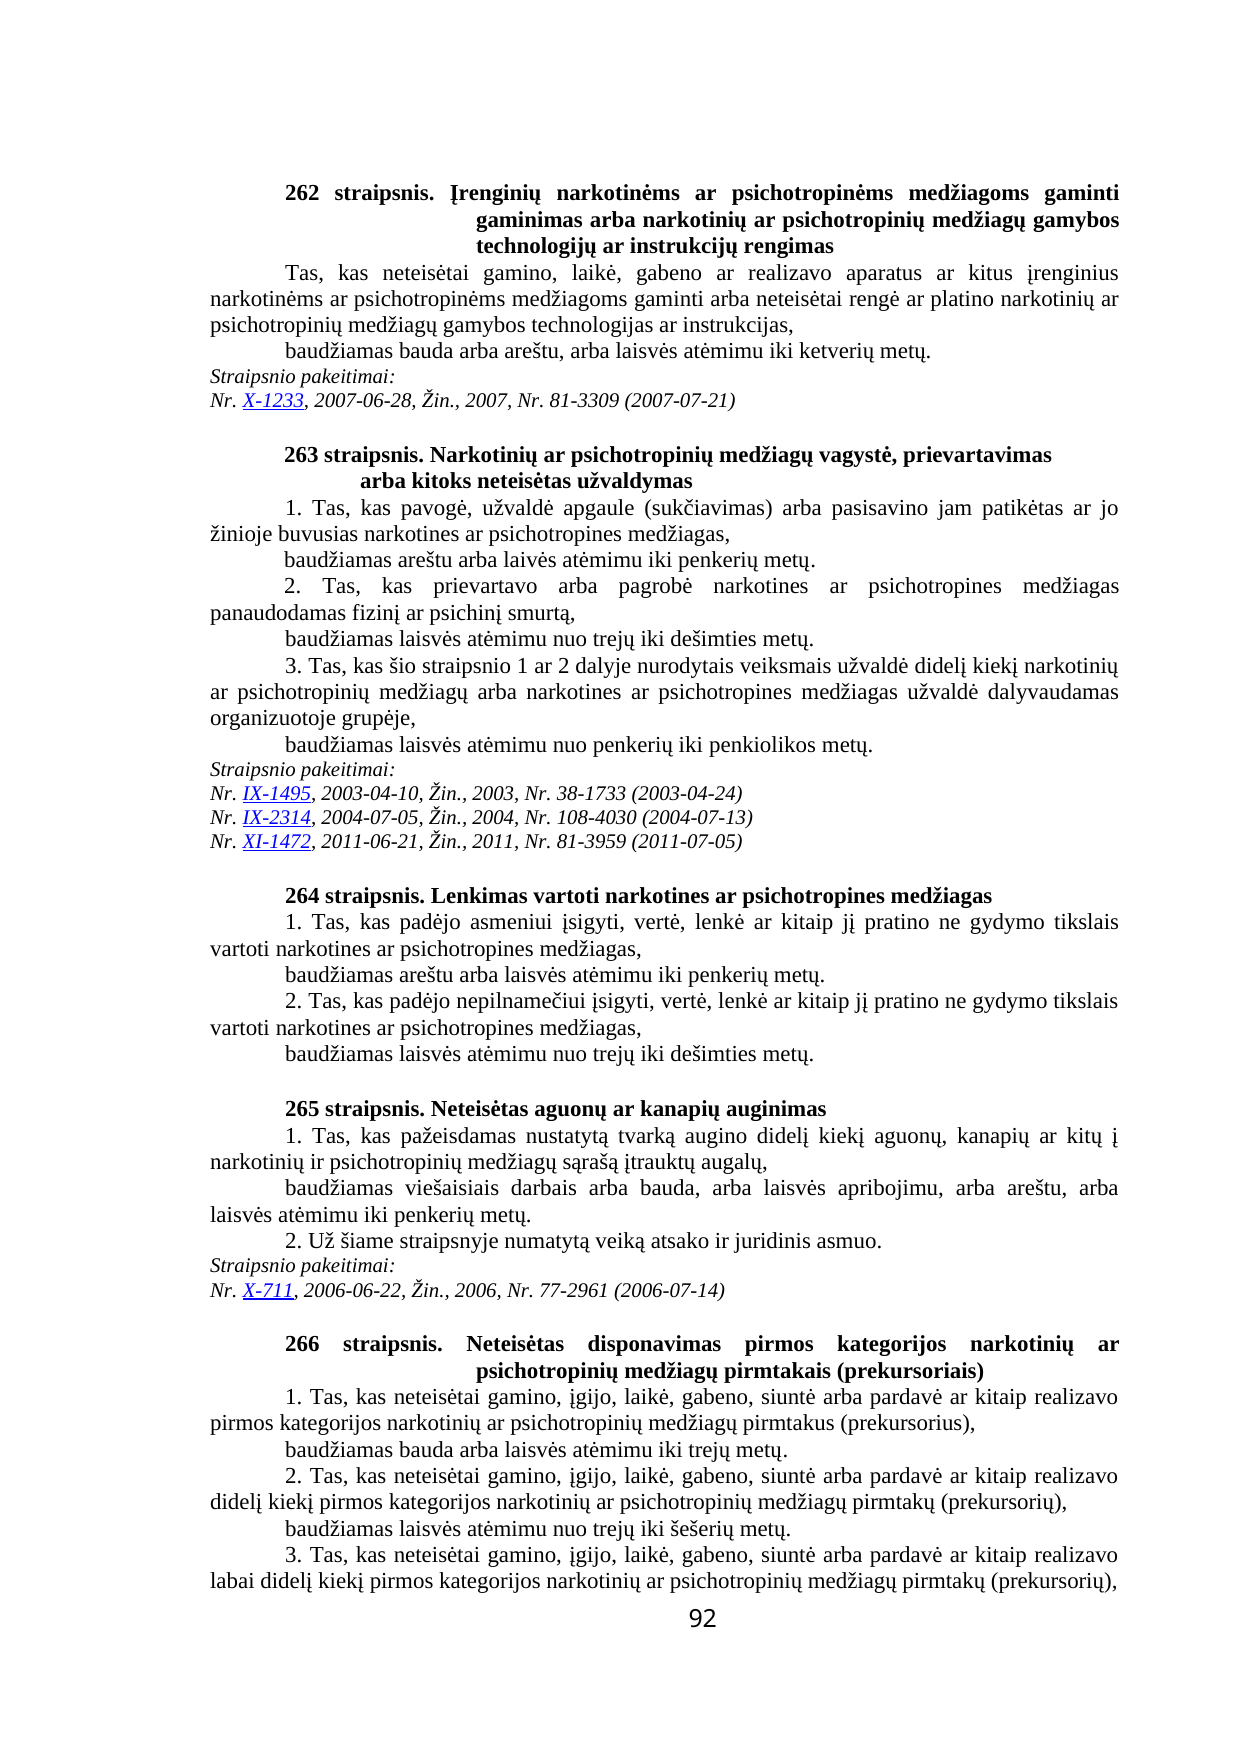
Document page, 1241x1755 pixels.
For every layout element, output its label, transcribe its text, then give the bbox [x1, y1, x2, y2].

text 1. Tas, kas neteisėtai gamino, įgijo, laikė, gabeno, siuntė arba pardavė ar kitaip realizavo pirmos kategorijos narkotinių ar psichotropinių medžiagų pirmtakus (prekursorius), [210, 1383, 1120, 1436]
text baudžiamas laisvės atėmimu nuo penkerių iki penkiolikos metų. [210, 731, 1120, 757]
text 262 straipsnis. Įrenginių narkotinėms ar psichotropinėms medžiagoms gaminti gaminimas arba narkotinių ar psichotropinių medžiagų gamybos technologijų ar instrukcijų rengimas [285, 179, 1120, 258]
text Straipsnio pakeitimai: [210, 1253, 1120, 1277]
text 2. Tas, kas padėjo nepilnamečiui įsigyti, vertė, lenkė ar kitaip jį pratino ne gydymo tikslais vartoti narkotines ar psichotropines medžiagas, [210, 987, 1120, 1040]
text 265 straipsnis. Neteisėtas aguonų ar kanapių auginimas [210, 1095, 1120, 1122]
text 266 straipsnis. Neteisėtas disponavimas pirmos kategorijos narkotinių ar psichotropinių medžiagų pirmtakais (prekursoriais) [285, 1330, 1120, 1383]
text arba kitoks neteisėtas užvaldymas [210, 467, 1120, 493]
text Nr. X-1233, 2007-06-28, Žin., 2007, Nr. 81-3309 (2007-07-21) [210, 388, 1120, 412]
text baudžiamas bauda arba areštu, arba laisvės atėmimu iki ketverių metų. [210, 338, 1120, 364]
text 2. Tas, kas neteisėtai gamino, įgijo, laikė, gabeno, siuntė arba pardavė ar kitaip realizavo didelį kiekį pirmos kategorijos narkotinių ar psichotropinių medžiagų pirmtakų (prekursorių), [210, 1462, 1120, 1515]
text baudžiamas bauda arba laisvės atėmimu iki trejų metų. [210, 1436, 1120, 1462]
text 2. Tas, kas prievartavo arba pagrobė narkotines ar psichotropines medžiagas panaudodamas fizinį ar psichinį smurtą, [210, 573, 1120, 625]
text baudžiamas laisvės atėmimu nuo trejų iki šešerių metų. [210, 1515, 1120, 1541]
text 1. Tas, kas pažeisdamas nustatytą tvarką augino didelį kiekį aguonų, kanapių ar kitų į narkotinių ir psichotropinių medžiagų sąrašą įtrauktų augalų, [210, 1122, 1120, 1174]
text Nr. IX-1495, 2003-04-10, Žin., 2003, Nr. 38-1733 (2003-04-24) [210, 781, 1120, 805]
text 3. Tas, kas neteisėtai gamino, įgijo, laikė, gabeno, siuntė arba pardavė ar kitaip realizavo labai didelį kiekį pirmos kategorijos narkotinių ar psichotropinių medžiagų pirmtakų (prekursorių), [210, 1541, 1120, 1594]
text Nr. X-711, 2006-06-22, Žin., 2006, Nr. 77-2961 (2006-07-14) [210, 1277, 1120, 1302]
text baudžiamas laisvės atėmimu nuo trejų iki dešimties metų. [210, 625, 1120, 652]
text Nr. XI-1472, 2011-06-21, Žin., 2011, Nr. 81-3959 (2011-07-05) [210, 829, 1120, 853]
text Tas, kas neteisėtai gamino, laikė, gabeno ar realizavo aparatus ar kitus įrenginius narkotinėms ar psichotropinėms medžiagoms gaminti arba neteisėtai rengė ar platino narkotinių ar psichotropinių medžiagų gamybos technologijas ar instrukcijas, [210, 258, 1120, 338]
text Straipsnio pakeitimai: [210, 757, 1120, 781]
text 3. Tas, kas šio straipsnio 1 ar 2 dalyje nurodytais veiksmais užvaldė didelį kiekį narkotinių ar psichotropinių medžiagų arba narkotines ar psichotropines medžiagas užvaldė dalyvaudamas organizuotoje grupėje, [210, 652, 1120, 731]
text baudžiamas viešaisiais darbais arba bauda, arba laisvės apribojimu, arba areštu, arba laisvės atėmimu iki penkerių metų. [210, 1174, 1120, 1227]
text baudžiamas areštu arba laisvės atėmimu iki penkerių metų. [210, 961, 1120, 987]
text 1. Tas, kas pavogė, užvaldė apgaule (sukčiavimas) arba pasisavino jam patikėtas ar jo žinioje buvusias narkotines ar psichotropines medžiagas, [210, 493, 1120, 546]
text 2. Už šiame straipsnyje numatytą veiką atsako ir juridinis asmuo. [210, 1227, 1120, 1253]
text Straipsnio pakeitimai: [210, 364, 1120, 388]
text 1. Tas, kas padėjo asmeniui įsigyti, vertė, lenkė ar kitaip jį pratino ne gydymo tikslais vartoti narkotines ar psichotropines medžiagas, [210, 908, 1120, 961]
text 264 straipsnis. Lenkimas vartoti narkotines ar psichotropines medžiagas [210, 882, 1120, 908]
text baudžiamas areštu arba laivės atėmimu iki penkerių metų. [210, 546, 1120, 573]
text baudžiamas laisvės atėmimu nuo trejų iki dešimties metų. [210, 1040, 1120, 1067]
text 263 straipsnis. Narkotinių ar psichotropinių medžiagų vagystė, prievartavimas [210, 441, 1120, 467]
text Nr. IX-2314, 2004-07-05, Žin., 2004, Nr. 108-4030 (2004-07-13) [210, 805, 1120, 829]
